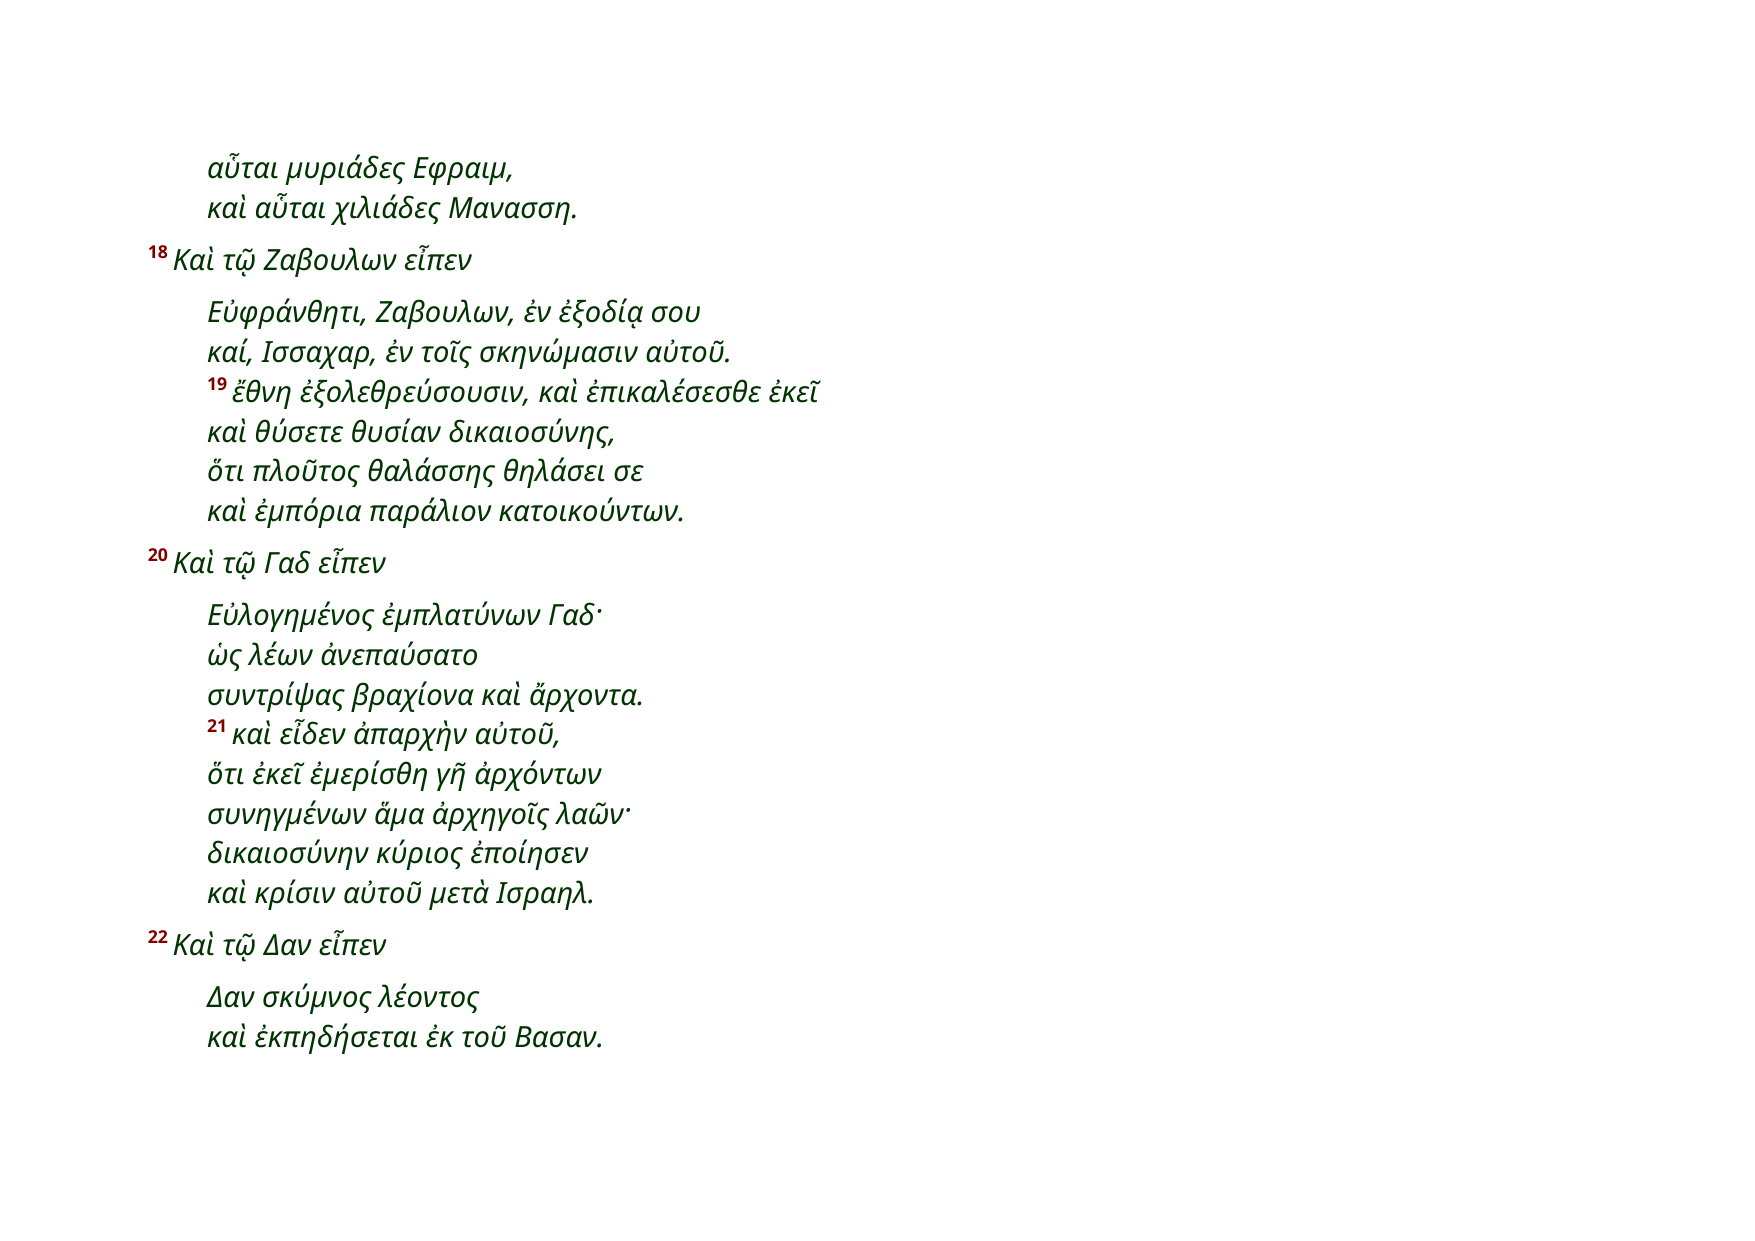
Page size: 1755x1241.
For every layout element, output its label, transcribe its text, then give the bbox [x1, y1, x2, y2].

text Εὐλογημένος ἐμπλατύνων Γαδ· ὡς λέων ἀνεπαύσατο συντρίψας βραχίονα καὶ ἄρχοντα. [207, 594, 1606, 714]
text 19 ἔθνη ἐξολεθρεύσουσιν, καὶ ἐπικαλέσεσθε ἐκεῖ καὶ θύσετε θυσίαν δικαιοσύνης, ὅτι πλοῦτος θαλάσσης θηλάσει σε καὶ ἐμπόρια παράλιον κατοικούντων. [207, 371, 1606, 530]
text Εὐφράνθητι, Ζαβουλων, ἐν ἐξοδίᾳ σου καί, Ισσαχαρ, ἐν τοῖς σκηνώμασιν αὐτοῦ. [207, 292, 1606, 371]
text 22 Καὶ τῷ Δαν εἶπεν [148, 924, 1606, 964]
text 18 Καὶ τῷ Ζαβουλων εἶπεν [148, 239, 1606, 279]
text Δαν σκύμνος λέοντος καὶ ἐκπηδήσεται ἐκ τοῦ Βασαν. [207, 977, 1606, 1056]
text 20 Καὶ τῷ Γαδ εἶπεν [148, 542, 1606, 582]
text 21 καὶ εἶδεν ἀπαρχὴν αὐτοῦ, ὅτι ἐκεῖ ἐμερίσθη γῆ ἀρχόντων συνηγμένων ἅμα ἀρχηγοῖς λαῶν· δικαιοσύνην κύριος ἐποίησεν καὶ κρίσιν αὐτοῦ μετὰ Ισραηλ. [207, 714, 1606, 912]
text αὗται μυριάδες Εφραιμ, καὶ αὗται χιλιάδες Μανασση. [207, 148, 1606, 227]
